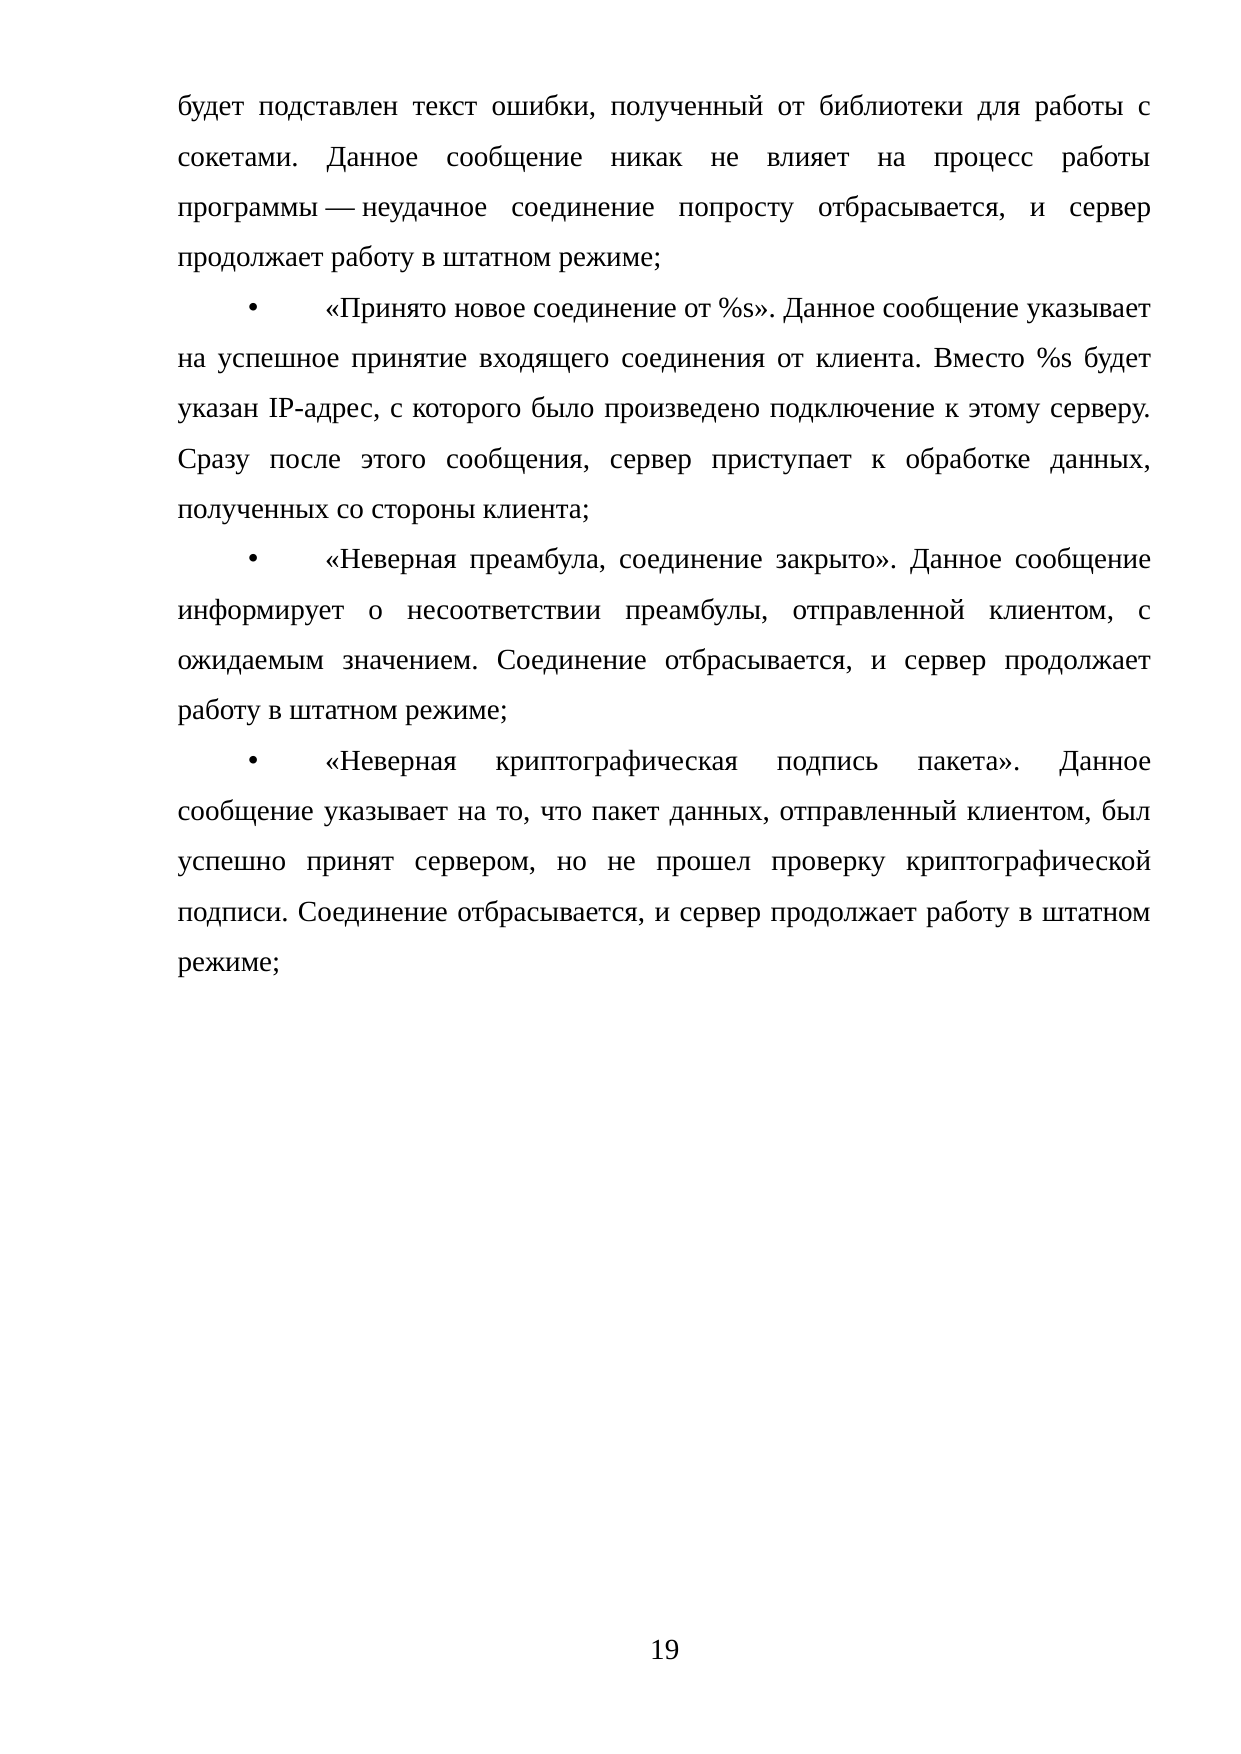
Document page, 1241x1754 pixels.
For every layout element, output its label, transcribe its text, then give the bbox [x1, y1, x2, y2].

list «Неверная криптографическая подпись пакета». Данное сообщение указывает на то, что пакет данных, отправленный клиентом, был успешно принят сервером, но не прошел проверку криптографической подписи. Соединение отбрасывается, и сервер продолжает работу в штатном режиме; [177, 743, 1152, 978]
list будет подставлен текст ошибки, полученный от библиотеки для работы с сокетами. Данное сообщение никак не влияет на процесс работы программы — неудачное соединение попросту отбрасывается, и сервер продолжает работу в штатном режиме; [177, 88, 1152, 273]
list «Неверная преамбула, соединение закрыто». Данное сообщение информирует о несоответствии преамбулы, отправленной клиентом, с ожидаемым значением. Соединение отбрасывается, и сервер продолжает работу в штатном режиме; [177, 541, 1152, 726]
list «Принято новое соединение от %s». Данное сообщение указывает на успешное принятие входящего соединения от клиента. Вместо %s будет указан IP-адрес, с которого было произведено подключение к этому серверу. Сразу после этого сообщения, сервер приступает к обработке данных, полученных со стороны клиента; [177, 290, 1152, 525]
